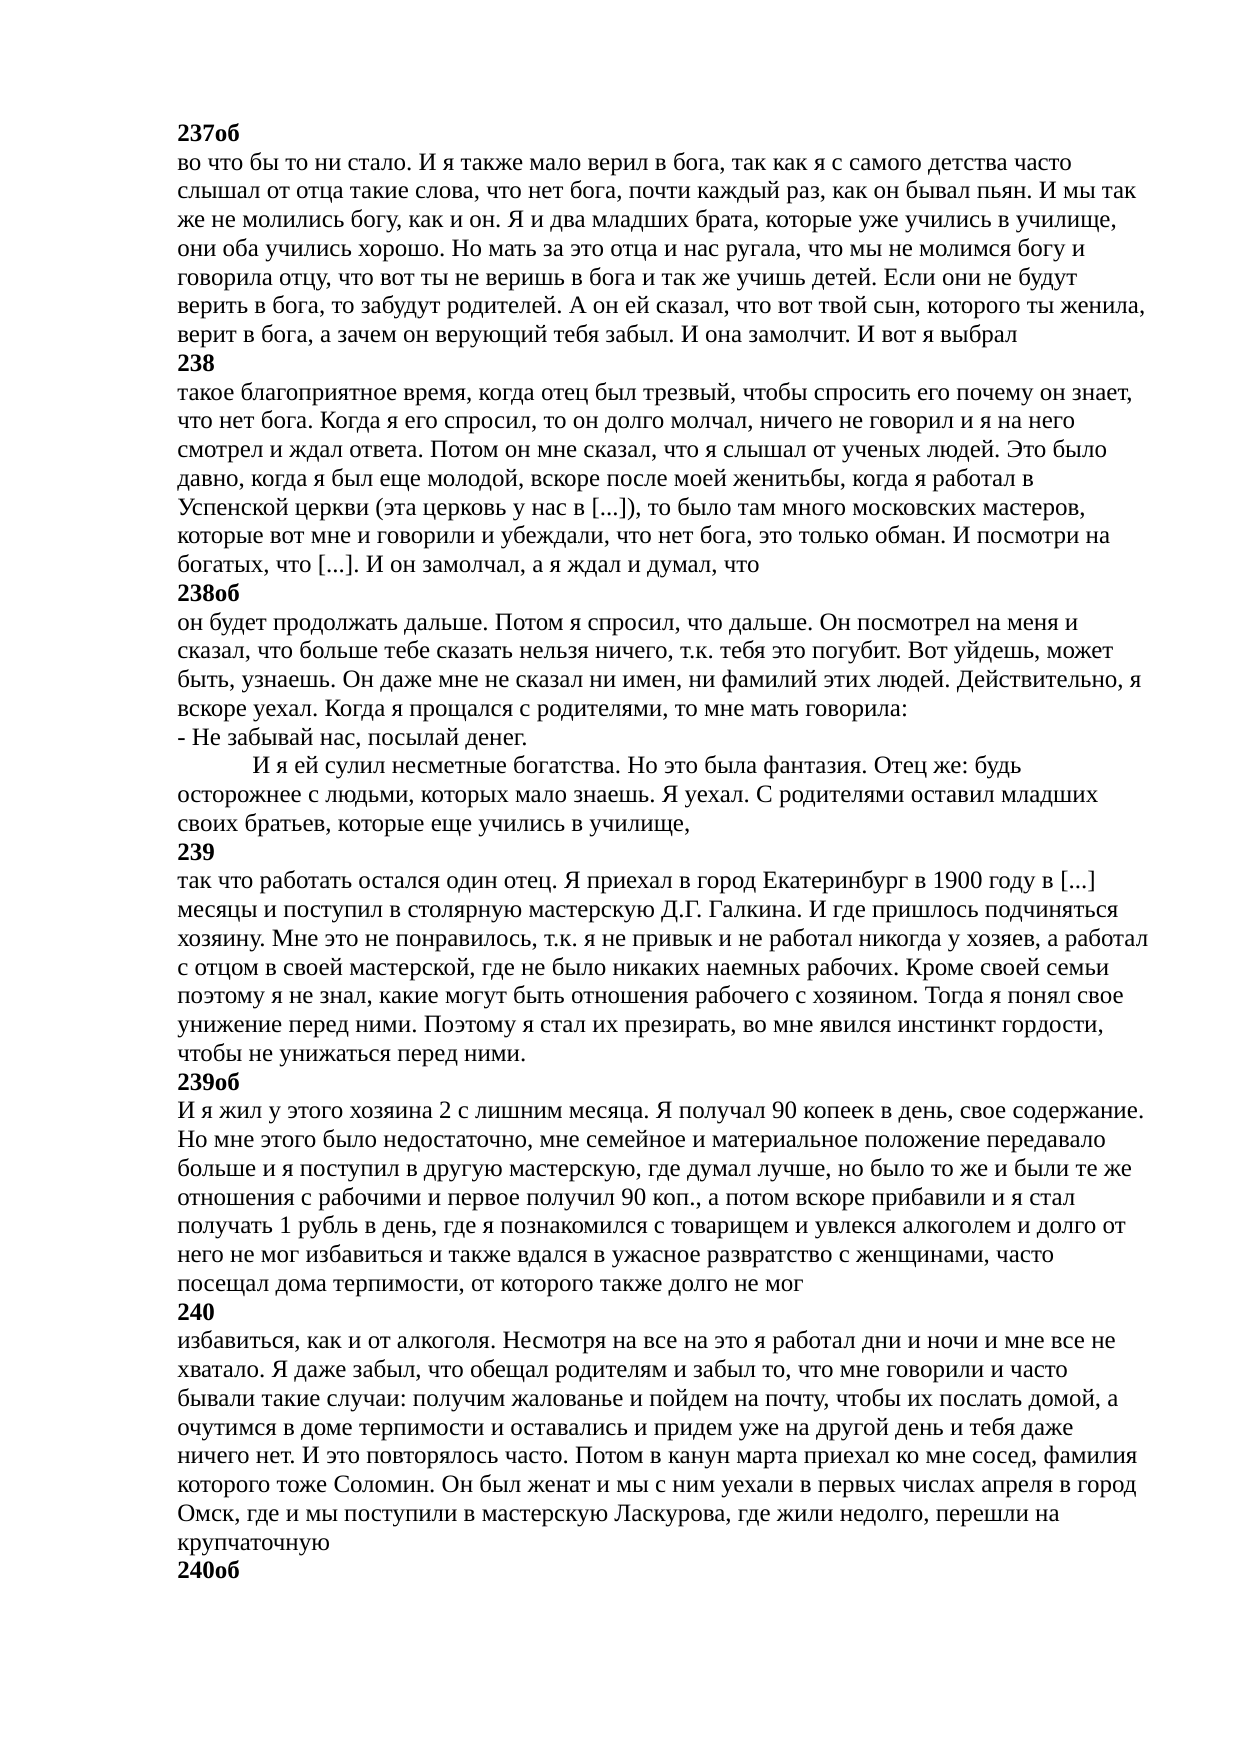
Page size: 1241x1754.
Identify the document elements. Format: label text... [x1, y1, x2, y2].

text такое благоприятное время, когда отец был трезвый, чтобы спросить его почему он знает, что нет бога. Когда я его спросил, то он долго молчал, ничего не говорил и я на него смотрел и ждал ответа. Потом он мне сказал, что я слышал от ученых людей. Это было давно, когда я был еще молодой, вскоре после моей женитьбы, когда я работал в Успенской церкви (эта церковь у нас в [...]), то было там много московских мастеров, которые вот мне и говорили и убеждали, что нет бога, это только обман. И посмотри на богатых, что [...]. И он замолчал, а я ждал и думал, что [177, 377, 1152, 578]
text 238об [177, 578, 1152, 607]
text так что работать остался один отец. Я приехал в город Екатеринбург в 1900 году в [...] месяцы и поступил в столярную мастерскую Д.Г. Галкина. И где пришлось подчиняться хозяину. Мне это не понравилось, т.к. я не привык и не работал никогда у хозяев, а работал с отцом в своей мастерской, где не было никаких наемных рабочих. Кроме своей семьи поэтому я не знал, какие могут быть отношения рабочего с хозяином. Тогда я понял свое унижение перед ними. Поэтому я стал их презирать, во мне явился инстинкт гордости, чтобы не унижаться перед ними. [177, 866, 1152, 1067]
text избавиться, как и от алкоголя. Несмотря на все на это я работал дни и ночи и мне все не хватало. Я даже забыл, что обещал родителям и забыл то, что мне говорили и часто бывали такие случаи: получим жалованье и пойдем на почту, чтобы их послать домой, а очутимся в доме терпимости и оставались и придем уже на другой день и тебя даже ничего нет. И это повторялось часто. Потом в канун марта приехал ко мне сосед, фамилия которого тоже Соломин. Он был женат и мы с ним уехали в первых числах апреля в город Омск, где и мы поступили в мастерскую Ласкурова, где жили недолго, перешли на крупчаточную [177, 1326, 1152, 1556]
text 239 [177, 837, 1152, 866]
text 238 [177, 348, 1152, 377]
text И я жил у этого хозяина 2 с лишним месяца. Я получал 90 копеек в день, свое содержание. Но мне этого было недостаточно, мне семейное и материальное положение передавало больше и я поступил в другую мастерскую, где думал лучше, но было то же и были те же отношения с рабочими и первое получил 90 коп., а потом вскоре прибавили и я стал получать 1 рубль в день, где я познакомился с товарищем и увлекся алкоголем и долго от него не мог избавиться и также вдался в ужасное развратство с женщинами, часто посещал дома терпимости, от которого также долго не мог [177, 1096, 1152, 1297]
text 239об [177, 1067, 1152, 1096]
text 240 [177, 1297, 1152, 1326]
text И я ей сулил несметные богатства. Но это была фантазия. Отец же: будь осторожнее с людьми, которых мало знаешь. Я уехал. С родителями оставил младших своих братьев, которые еще учились в училище, [177, 751, 1152, 837]
text во что бы то ни стало. И я также мало верил в бога, так как я с самого детства часто слышал от отца такие слова, что нет бога, почти каждый раз, как он бывал пьян. И мы так же не молились богу, как и он. Я и два младших брата, которые уже учились в училище, они оба учились хорошо. Но мать за это отца и нас ругала, что мы не молимся богу и говорила отцу, что вот ты не веришь в бога и так же учишь детей. Если они не будут верить в бога, то забудут родителей. А он ей сказал, что вот твой сын, которого ты женила, верит в бога, а зачем он верующий тебя забыл. И она замолчит. И вот я выбрал [177, 147, 1152, 348]
text - Не забывай нас, посылай денег. [177, 722, 1152, 751]
text 237об [177, 118, 1152, 147]
text он будет продолжать дальше. Потом я спросил, что дальше. Он посмотрел на меня и сказал, что больше тебе сказать нельзя ничего, т.к. тебя это погубит. Вот уйдешь, может быть, узнаешь. Он даже мне не сказал ни имен, ни фамилий этих людей. Действительно, я вскоре уехал. Когда я прощался с родителями, то мне мать говорила: [177, 607, 1152, 722]
text 240об [177, 1556, 1152, 1584]
